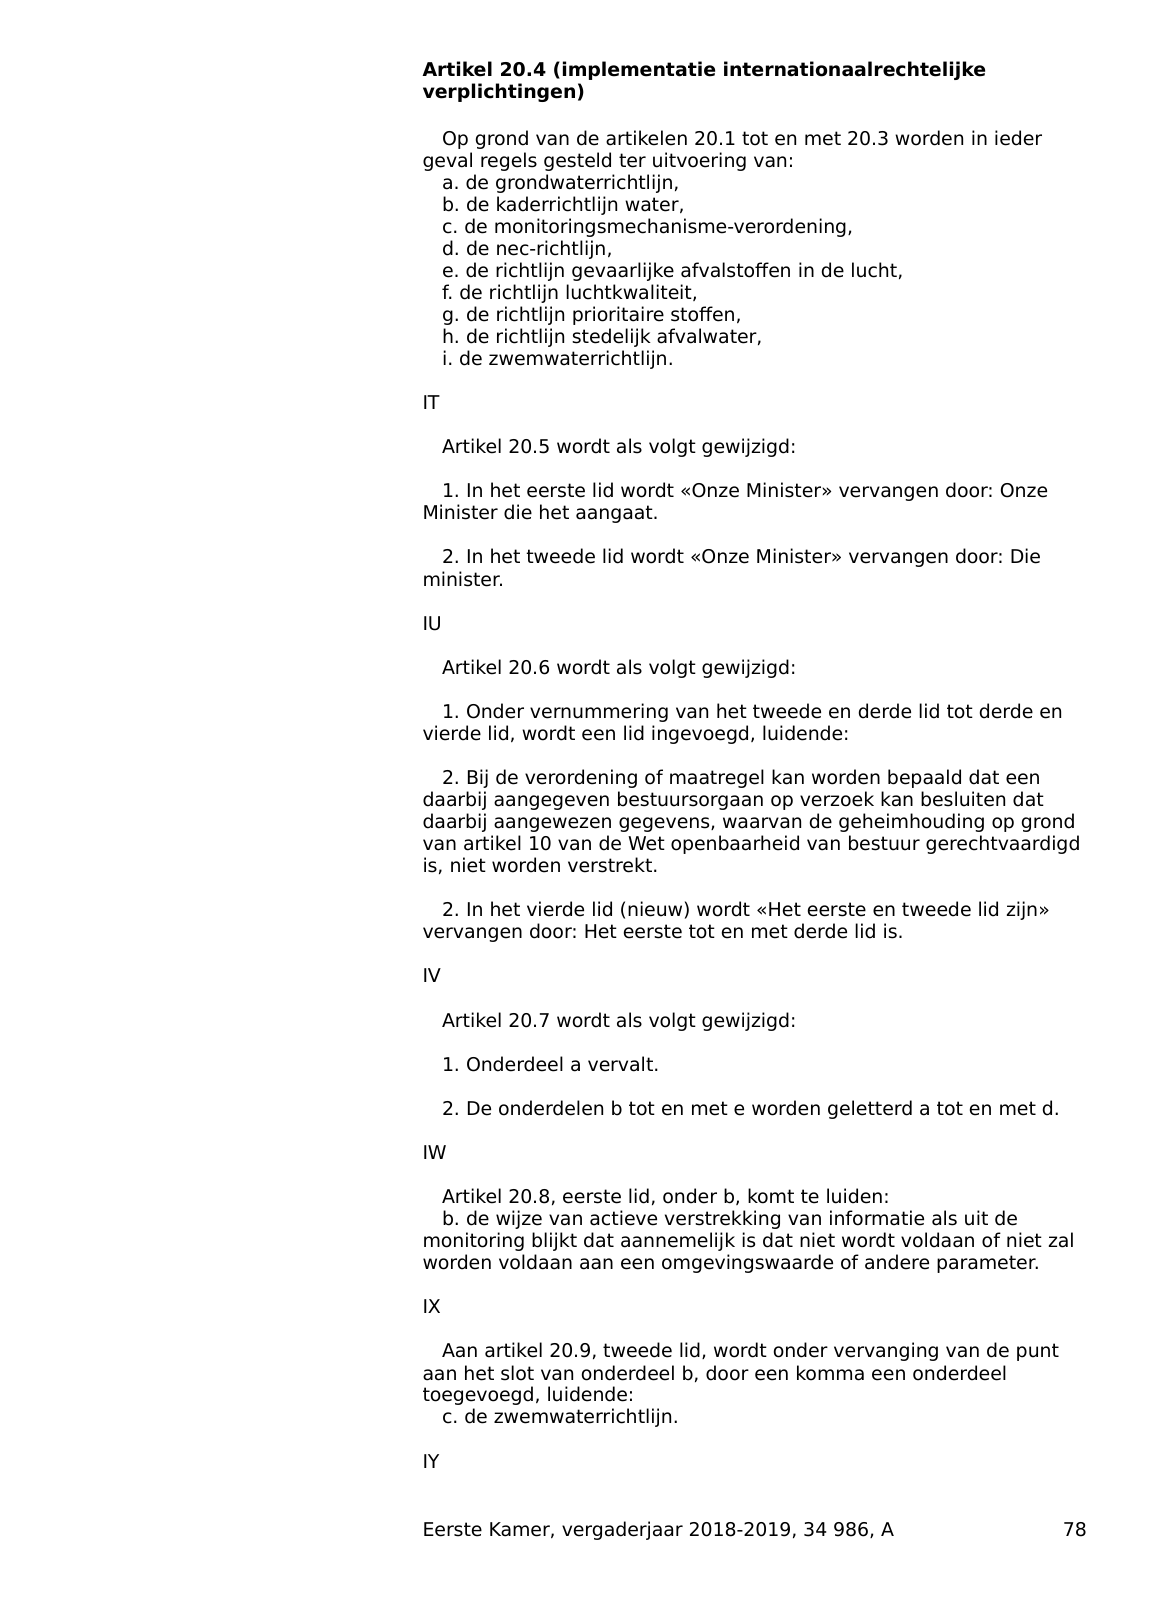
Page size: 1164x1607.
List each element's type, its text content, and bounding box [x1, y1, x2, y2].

text IU [422, 613, 1087, 634]
text 2. In het tweede lid wordt «Onze Minister» vervangen door: Die minister. [422, 546, 1087, 590]
subtitle Artikel 20.4 (implementatie internationaalrechtelijke verplichtingen) [422, 59, 1087, 103]
text i. de zwemwaterrichtlijn. [422, 348, 1087, 370]
text 2. De onderdelen b tot en met e worden geletterd a tot en met d. [422, 1098, 1087, 1120]
text 2. Bij de verordening of maatregel kan worden bepaald dat een daarbij aangegeven bestuursorgaan op verzoek kan besluiten dat daarbij aangewezen gegevens, waarvan de geheimhouding op grond van artikel 10 van de Wet openbaarheid van bestuur gerechtvaardigd is, niet worden verstrekt. [422, 767, 1087, 877]
text Artikel 20.5 wordt als volgt gewijzigd: [422, 436, 1087, 458]
text c. de monitoringsmechanisme-verordening, [422, 216, 1087, 238]
text g. de richtlijn prioritaire stoffen, [422, 304, 1087, 326]
text 1. Onderdeel a vervalt. [422, 1054, 1087, 1076]
text IW [422, 1142, 1087, 1164]
text e. de richtlijn gevaarlijke afvalstoffen in de lucht, [422, 260, 1087, 282]
text f. de richtlijn luchtkwaliteit, [422, 282, 1087, 304]
text d. de nec-richtlijn, [422, 238, 1087, 260]
text 2. In het vierde lid (nieuw) wordt «Het eerste en tweede lid zijn» vervangen door: Het eerste tot en met derde lid is. [422, 899, 1087, 943]
text c. de zwemwaterrichtlijn. [422, 1406, 1087, 1428]
text Aan artikel 20.9, tweede lid, wordt onder vervanging van de punt aan het slot van onderdeel b, door een komma een onderdeel toegevoegd, luidende: [422, 1340, 1087, 1406]
text Artikel 20.7 wordt als volgt gewijzigd: [422, 1009, 1087, 1031]
text IX [422, 1296, 1087, 1318]
text b. de wijze van actieve verstrekking van informatie als uit de monitoring blijkt dat aannemelijk is dat niet wordt voldaan of niet zal worden voldaan aan een omgevingswaarde of andere parameter. [422, 1208, 1087, 1274]
text IY [422, 1451, 1087, 1472]
text Op grond van de artikelen 20.1 tot en met 20.3 worden in ieder geval regels gesteld ter uitvoering van: [422, 128, 1087, 172]
text IV [422, 965, 1087, 987]
text Artikel 20.6 wordt als volgt gewijzigd: [422, 657, 1087, 679]
text Artikel 20.8, eerste lid, onder b, komt te luiden: [422, 1186, 1087, 1208]
text 1. In het eerste lid wordt «Onze Minister» vervangen door: Onze Minister die het aangaat. [422, 480, 1087, 524]
text IT [422, 392, 1087, 414]
text 1. Onder vernummering van het tweede en derde lid tot derde en vierde lid, wordt een lid ingevoegd, luidende: [422, 701, 1087, 745]
text b. de kaderrichtlijn water, [422, 194, 1087, 216]
text h. de richtlijn stedelijk afvalwater, [422, 326, 1087, 348]
text a. de grondwaterrichtlijn, [422, 172, 1087, 194]
